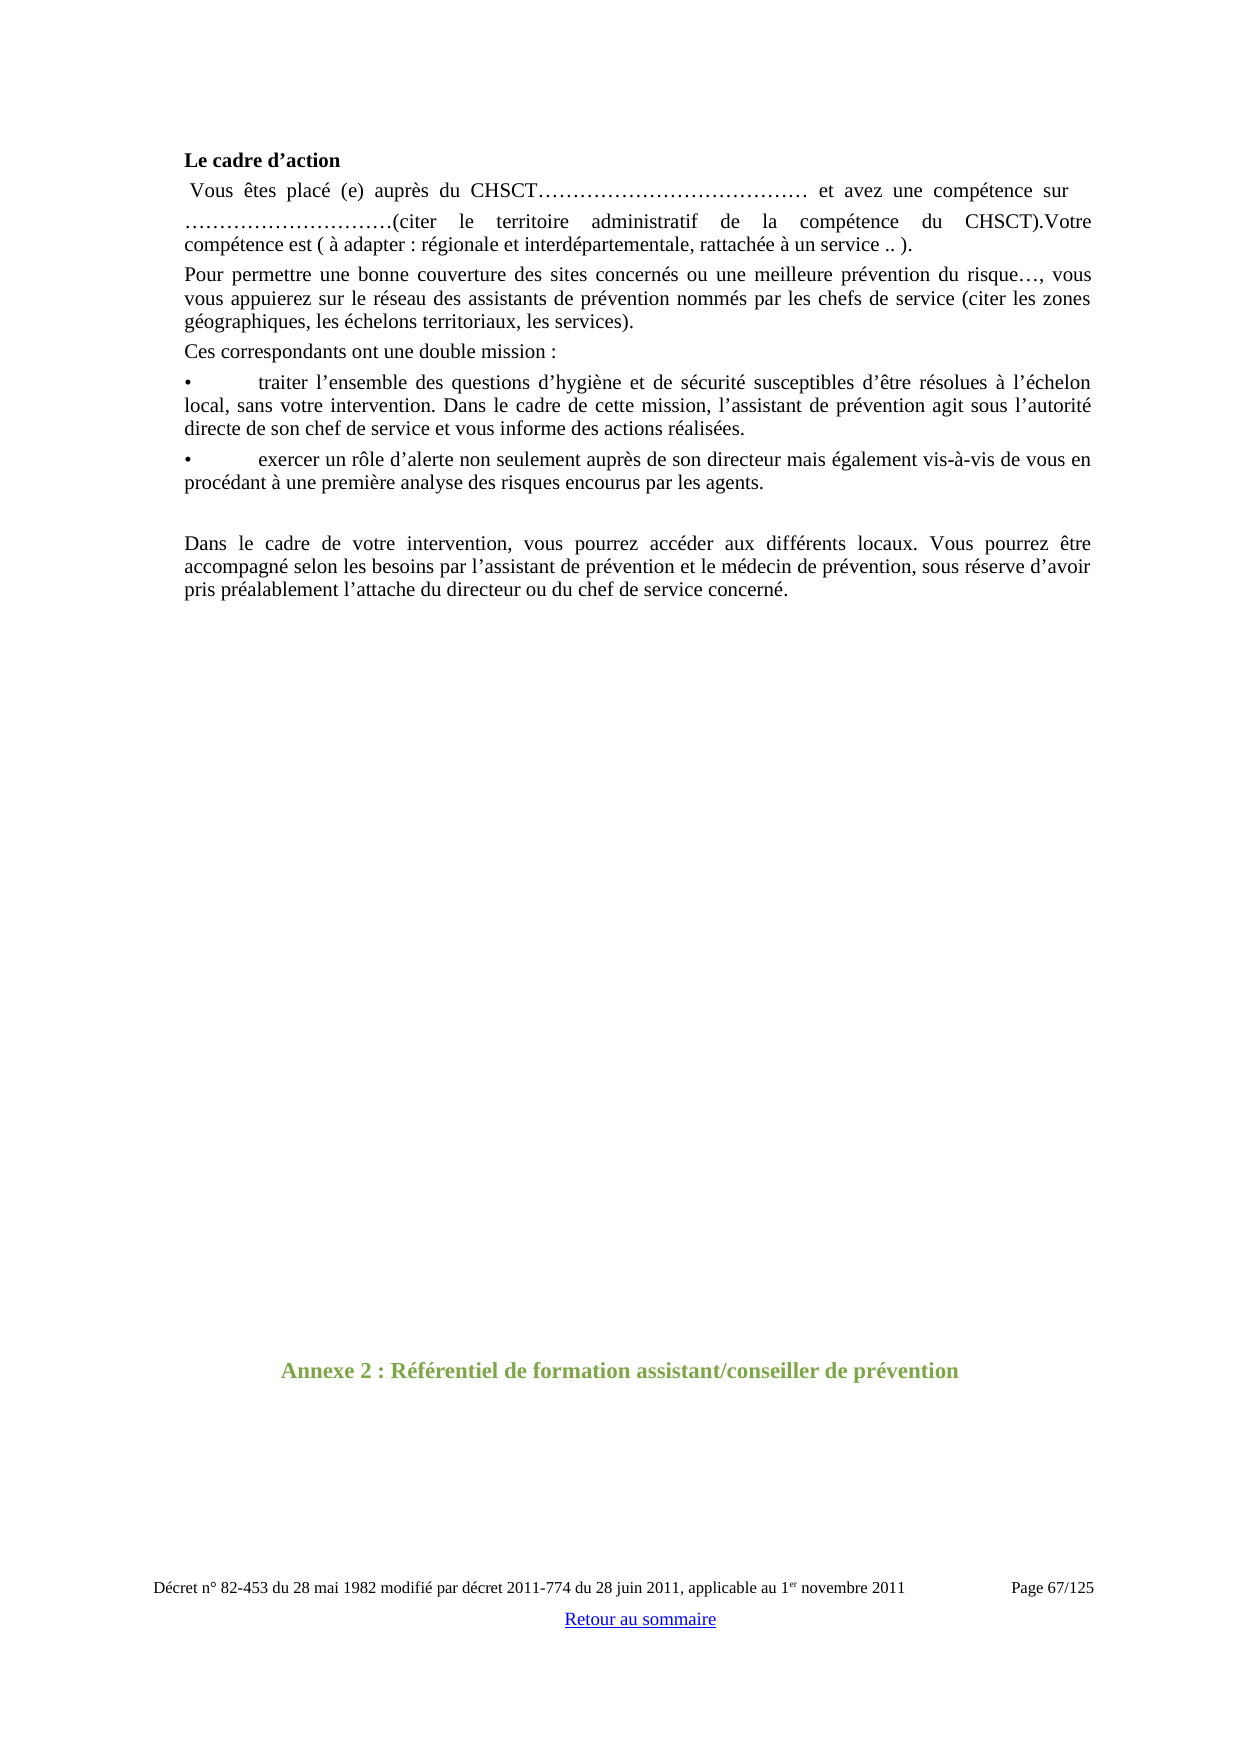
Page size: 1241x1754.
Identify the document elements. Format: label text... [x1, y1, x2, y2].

subtitle Annexe 2 : Référentiel de formation assistant/conseiller de prévention [148, 1358, 1093, 1384]
text Vous êtes placé (e) auprès du CHSCT………………………………… et avez une compétence sur [184, 179, 1093, 202]
text …………………………(citer le territoire administratif de la compétence du CHSCT).Votre compétence est ( à adapter : régionale et interdépartementale, rattachée à un service .. ). [184, 210, 1093, 256]
text Ces correspondants ont une double mission : [184, 340, 1093, 363]
text Dans le cadre de votre intervention, vous pourrez accéder aux différents locaux. Vous pourrez être accompagné selon les besoins par l’assistant de prévention et le médecin de prévention, sous réserve d’avoir pris préalablement l’attache du directeur ou du chef de service concerné. [184, 532, 1093, 601]
text Pour permettre une bonne couverture des sites concernés ou une meilleure prévention du risque…, vous vous appuierez sur le réseau des assistants de prévention nommés par les chefs de service (citer les zones géographiques, les échelons territoriaux, les services). [184, 263, 1093, 333]
text • traiter l’ensemble des questions d’hygiène et de sécurité susceptibles d’être résolues à l’échelon local, sans votre intervention. Dans le cadre de cette mission, l’assistant de prévention agit sous l’autorité directe de son chef de service et vous informe des actions réalisées. [184, 371, 1093, 440]
text Le cadre d’action [184, 149, 1093, 172]
text • exercer un rôle d’alerte non seulement auprès de son directeur mais également vis-à-vis de vous en procédant à une première analyse des risques encourus par les agents. [184, 447, 1093, 494]
